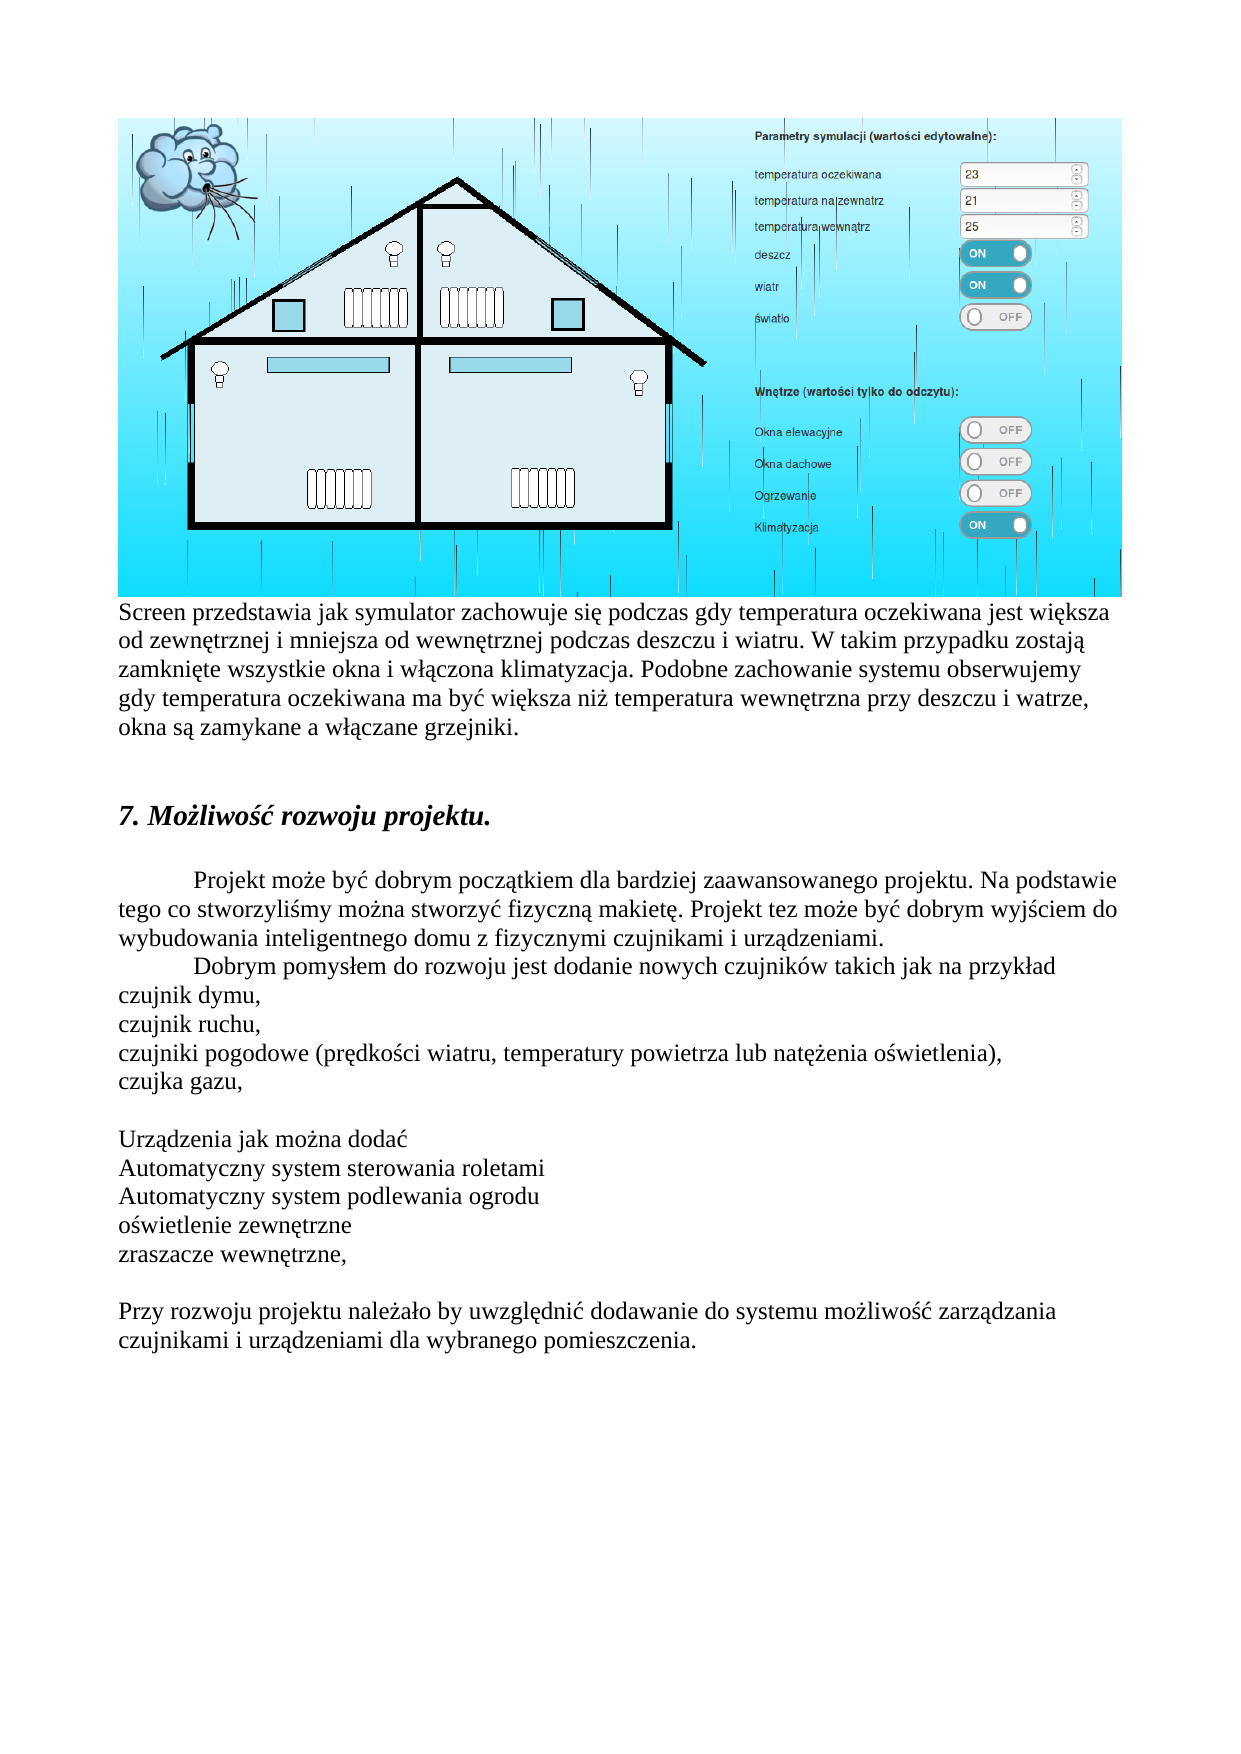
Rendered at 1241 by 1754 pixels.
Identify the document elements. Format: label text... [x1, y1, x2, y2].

text czujniki pogodowe (prędkości wiatru, temperatury powietrza lub natężenia oświetlenia), [118, 1038, 1122, 1066]
text czujka gazu, [118, 1066, 1122, 1095]
text Automatyczny system sterowania roletami [118, 1153, 1122, 1181]
text Automatyczny system podlewania ogrodu [118, 1181, 1122, 1210]
text 7. Możliwość rozwoju projektu. [118, 798, 1122, 832]
picture [118, 118, 1123, 597]
text Dobrym pomysłem do rozwoju jest dodanie nowych czujników takich jak na przykład czujnik dymu, [118, 951, 1122, 1009]
text Przy rozwoju projektu należało by uwzględnić dodawanie do systemu możliwość zarządzania czujnikami i urządzeniami dla wybranego pomieszczenia. [118, 1296, 1122, 1354]
text Projekt może być dobrym początkiem dla bardziej zaawansowanego projektu. Na podstawie tego co stworzyliśmy można stworzyć fizyczną makietę. Projekt tez może być dobrym wyjściem do wybudowania inteligentnego domu z fizycznymi czujnikami i urządzeniami. [118, 865, 1122, 951]
text oświetlenie zewnętrzne [118, 1210, 1122, 1239]
text Screen przedstawia jak symulator zachowuje się podczas gdy temperatura oczekiwana jest większa od zewnętrznej i mniejsza od wewnętrznej podczas deszczu i wiatru. W takim przypadku zostają zamknięte wszystkie okna i włączona klimatyzacja. Podobne zachowanie systemu obserwujemy gdy temperatura oczekiwana ma być większa niż temperatura wewnętrzna przy deszczu i watrze, okna są zamykane a włączane grzejniki. [118, 597, 1122, 741]
text czujnik ruchu, [118, 1009, 1122, 1038]
text zraszacze wewnętrzne, [118, 1239, 1122, 1268]
text Urządzenia jak można dodać [118, 1124, 1122, 1153]
